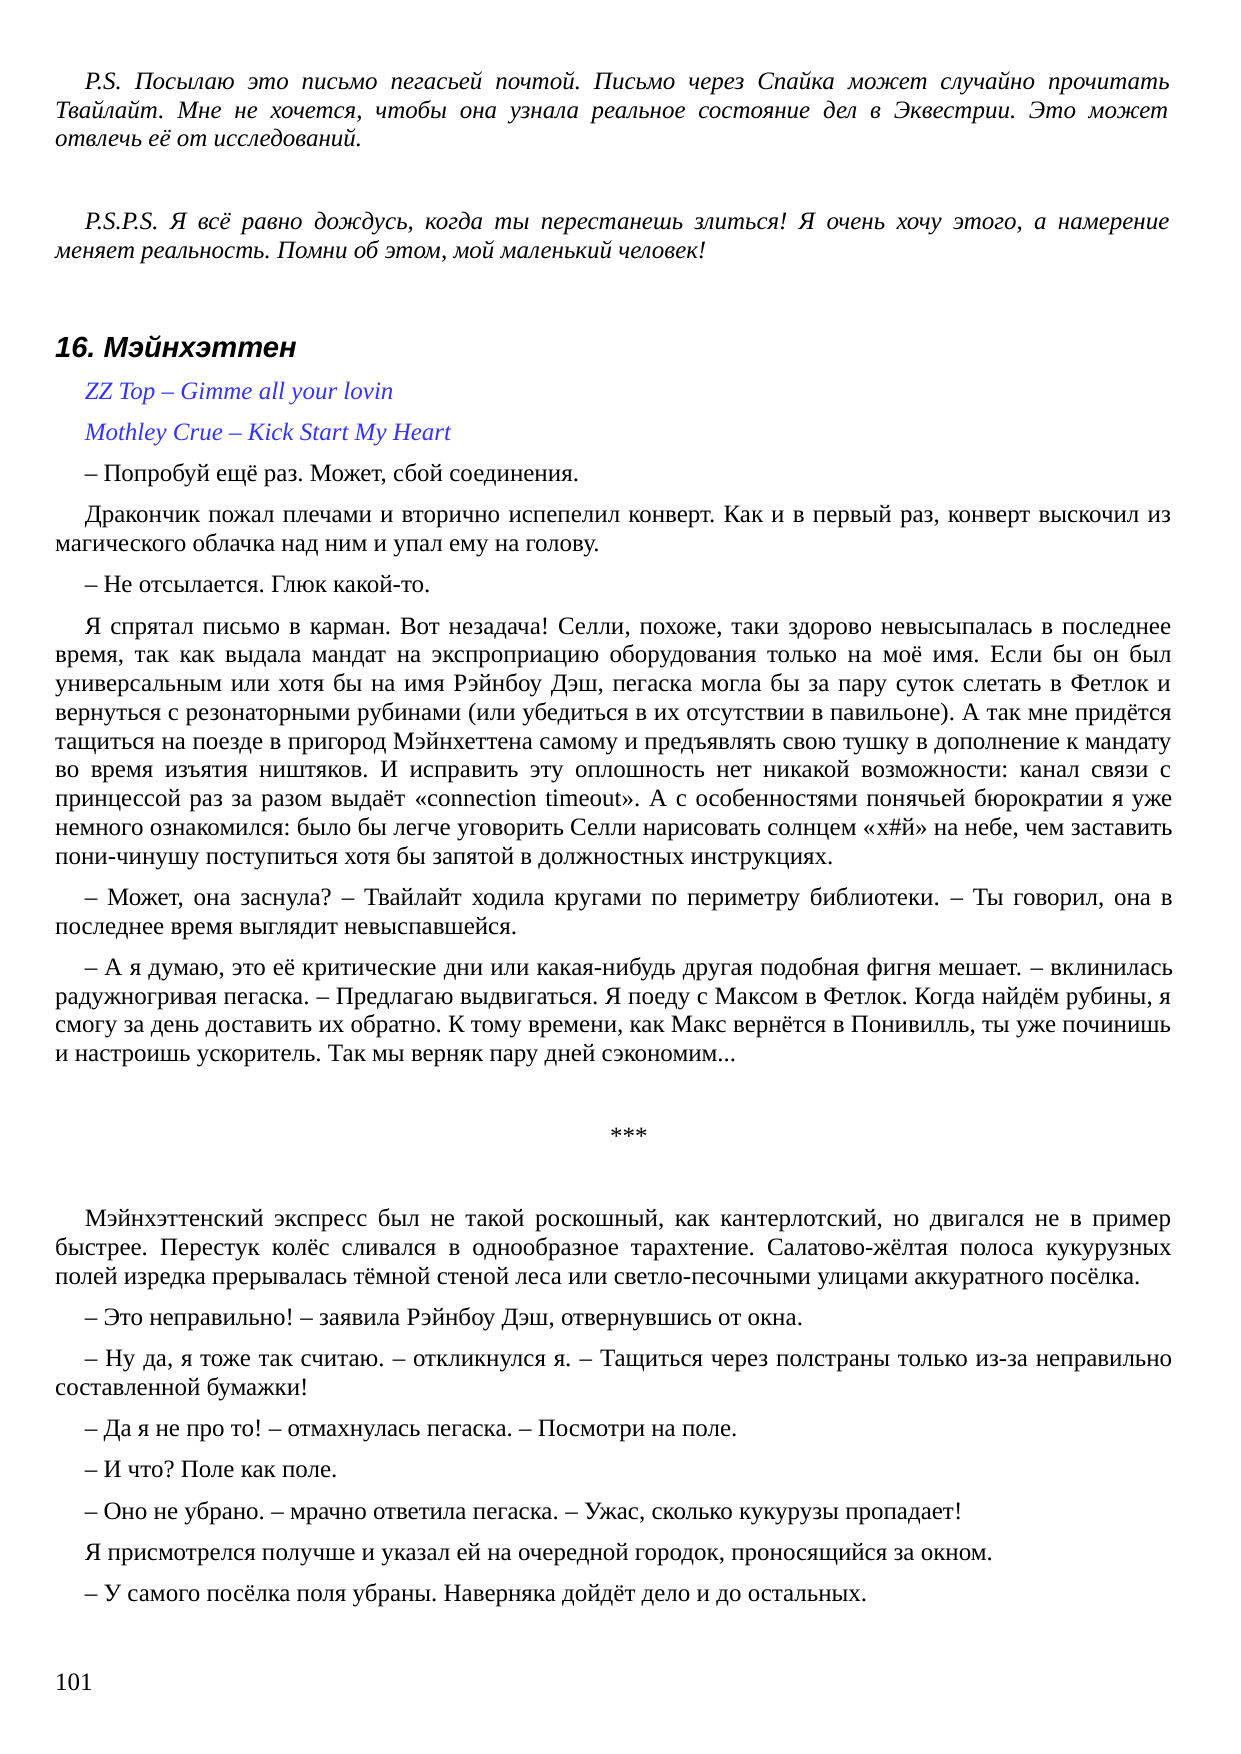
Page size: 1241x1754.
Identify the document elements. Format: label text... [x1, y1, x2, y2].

text P.S.P.S. Я всё равно дождусь, когда ты перестанешь злиться! Я очень хочу этого, а намерение меняет реальность. Помни об этом, мой маленький человек! [55, 206, 1173, 263]
text – У самого посёлка поля убраны. Наверняка дойдёт дело и до остальных. [55, 1578, 1173, 1607]
text – Может, она заснула? – Твайлайт ходила кругами по периметру библиотеки. – Ты говорил, она в последнее время выглядит невыспавшейся. [55, 882, 1173, 939]
text Я присмотрелся получше и указал ей на очередной городок, проносящийся за окном. [55, 1537, 1173, 1566]
text – Оно не убрано. – мрачно ответила пегаска. – Ужас, сколько кукурузы пропадает! [55, 1496, 1173, 1524]
text ZZ Top – Gimme all your lovin [55, 376, 1173, 404]
text – Ну да, я тоже так считаю. – откликнулся я. – Тащиться через полстраны только из-за неправильно составленной бумажки! [55, 1343, 1173, 1401]
text – И что? Поле как поле. [55, 1454, 1173, 1483]
text – Это неправильно! – заявила Рэйнбоу Дэш, отвернувшись от окна. [55, 1302, 1173, 1331]
text – Не отсылается. Глюк какой-то. [55, 569, 1173, 598]
text – Попробуй ещё раз. Может, сбой соединения. [55, 458, 1173, 487]
text – А я думаю, это её критические дни или какая-нибудь другая подобная фигня мешает. – вклинилась радужногривая пегаска. – Предлагаю выдвигаться. Я поеду с Максом в Фетлок. Когда найдём рубины, я смогу за день доставить их обратно. К тому времени, как Макс вернётся в Понивилль, ты уже починишь и настроишь ускоритель. Так мы верняк пару дней сэкономим... [55, 952, 1173, 1067]
text Дракончик пожал плечами и вторично испепелил конверт. Как и в первый раз, конверт выскочил из магического облачка над ним и упал ему на голову. [55, 499, 1173, 557]
text – Да я не про то! – отмахнулась пегаска. – Посмотри на поле. [55, 1413, 1173, 1442]
text Я спрятал письмо в карман. Вот незадача! Селли, похоже, таки здорово невысыпалась в последнее время, так как выдала мандат на экспроприацию оборудования только на моё имя. Если бы он был универсальным или хотя бы на имя Рэйнбоу Дэш, пегаска могла бы за пару суток слетать в Фетлок и вернуться с резонаторными рубинами (или убедиться в их отсутствии в павильоне). А так мне придётся тащиться на поезде в пригород Мэйнхеттена самому и предъявлять свою тушку в дополнение к мандату во время изъятия ништяков. И исправить эту оплошность нет никакой возможности: канал связи с принцессой раз за разом выдаёт «connection timeout». А с особенностями понячьей бюрократии я уже немного ознакомился: было бы легче уговорить Селли нарисовать солнцем «х#й» на небе, чем заставить пони-чинушу поступиться хотя бы запятой в должностных инструкциях. [55, 611, 1173, 869]
text *** [55, 1121, 1173, 1149]
text P.S. Посылаю это письмо пегасьей почтой. Письмо через Спайка может случайно прочитать Твайлайт. Мне не хочется, чтобы она узнала реальное состояние дел в Эквестрии. Это может отвлечь её от исследований. [55, 66, 1173, 152]
subtitle 16. Мэйнхэттен [55, 330, 1173, 363]
text Мэйнхэттенский экспресс был не такой роскошный, как кантерлотский, но двигался не в пример быстрее. Перестук колёс сливался в однообразное тарахтение. Салатово-жёлтая полоса кукурузных полей изредка прерывалась тёмной стеной леса или светло-песочными улицами аккуратного посёлка. [55, 1203, 1173, 1289]
text Mothley Crue – Kick Start My Heart [55, 417, 1173, 446]
